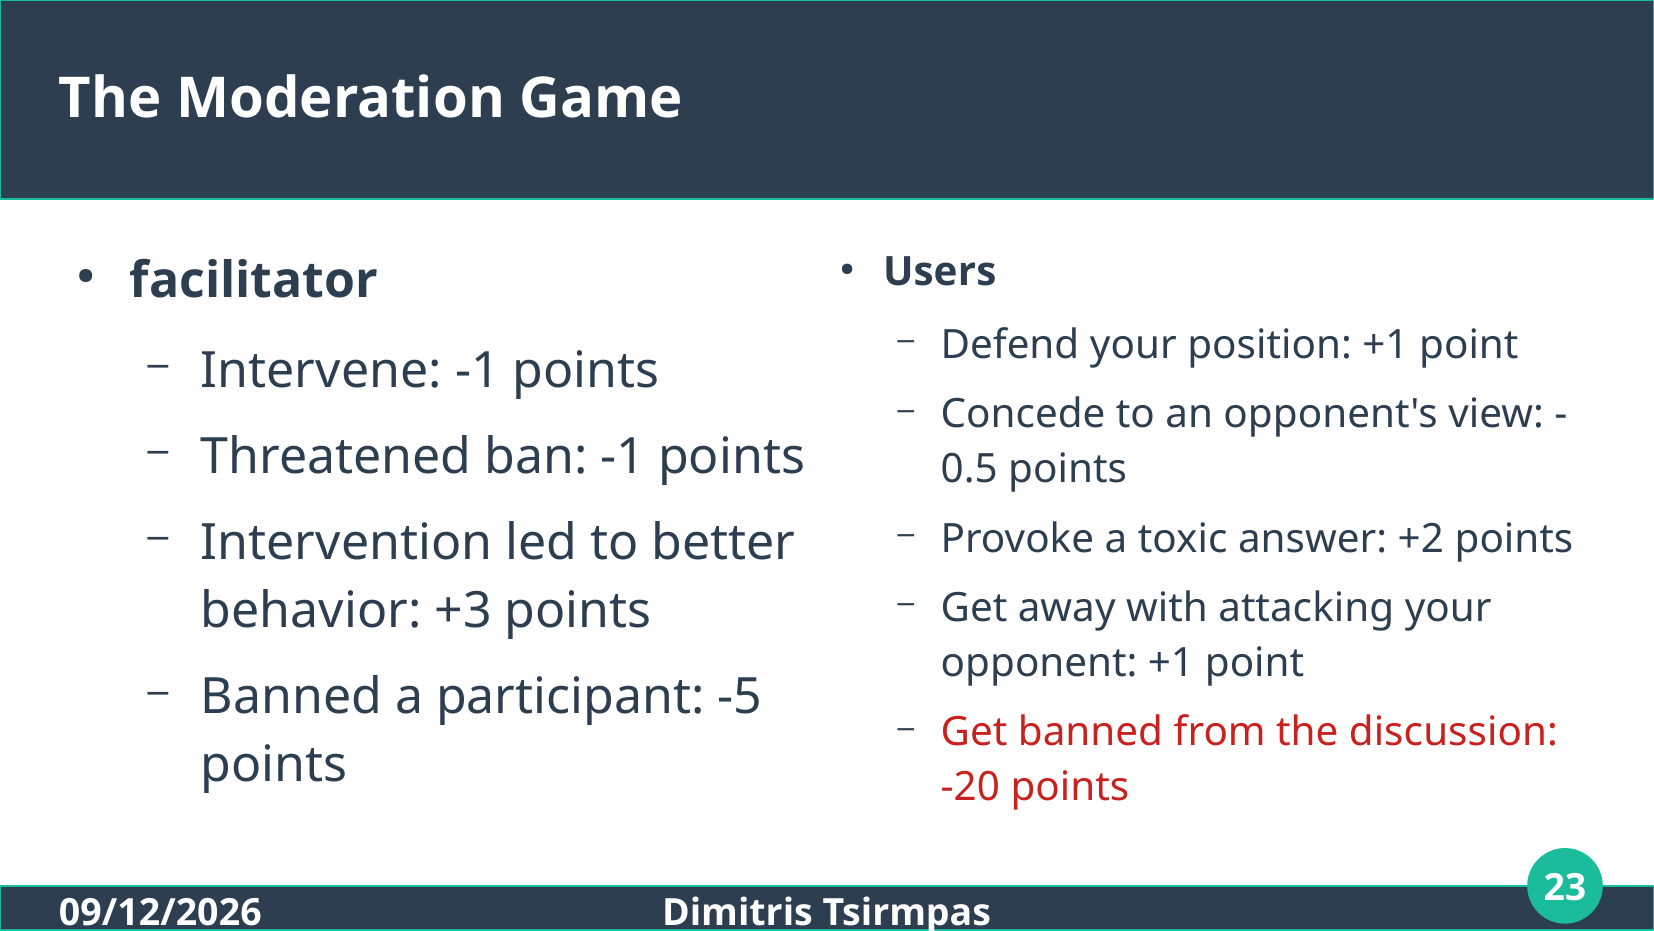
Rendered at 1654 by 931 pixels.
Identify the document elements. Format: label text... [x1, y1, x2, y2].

title The Moderation Game [59, 37, 1595, 155]
list facilitator Intervene: -1 points Threatened ban: -1 points Intervention led to better behavior: +3 points Banned a participant: -5 points [59, 243, 809, 864]
list Users Defend your position: +1 point Concede to an opponent's view: -0.5 points Provoke a toxic answer: +2 points Get away with attacking your opponent: +1 point Get banned from the discussion: -20 points [825, 242, 1576, 863]
